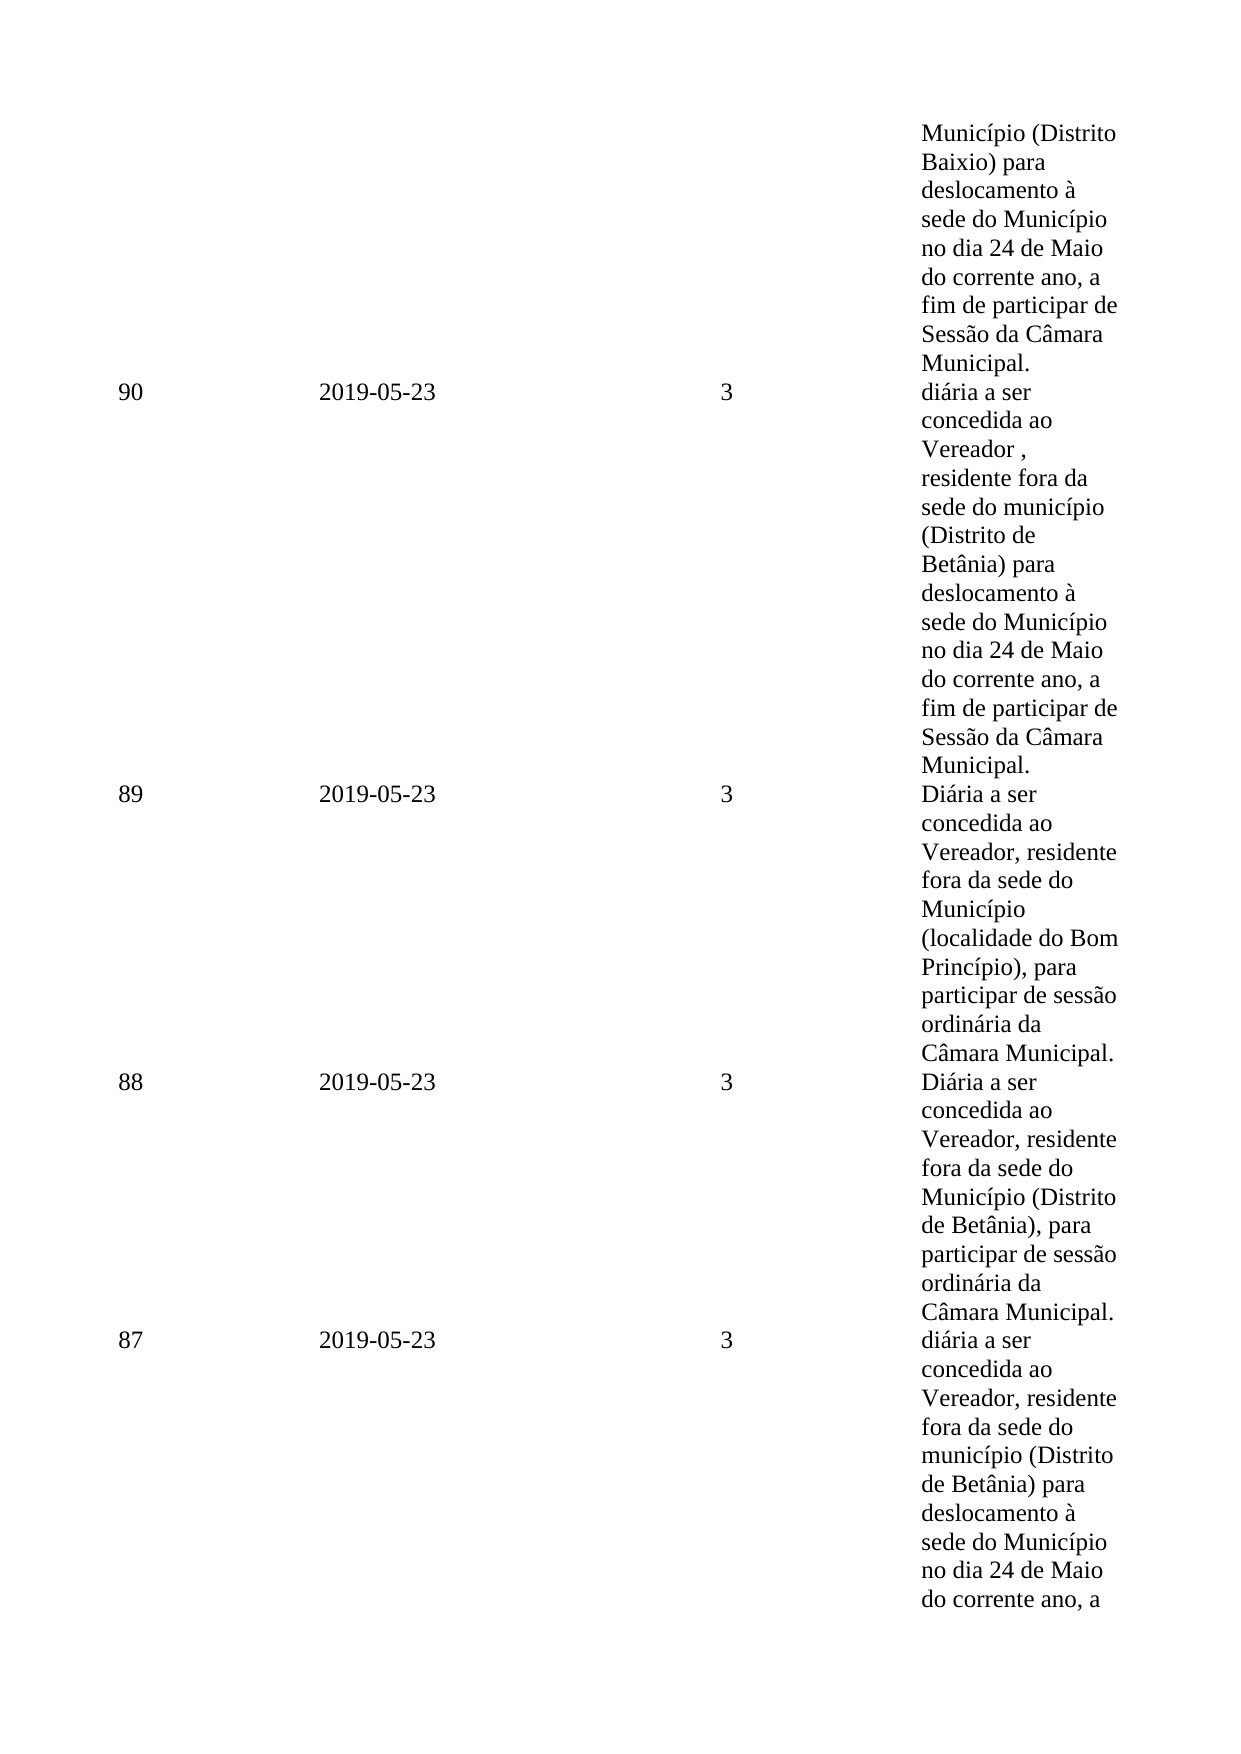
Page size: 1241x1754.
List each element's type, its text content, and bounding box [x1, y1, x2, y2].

table_cell 3 [720, 1067, 921, 1326]
table_cell 2019-05-23 [319, 1067, 519, 1326]
table_cell 89 [118, 779, 319, 1067]
table_cell [520, 779, 720, 1067]
table_cell [118, 118, 319, 377]
table_cell diária a ser concedida ao Vereador, residente fora da sede do município (Distrito de Betânia) para deslocamento à sede do Município no dia 24 de Maio do corrente ano, a [921, 1326, 1122, 1613]
table_cell Diária a ser concedida ao Vereador, residente fora da sede do Município (localidade do Bom Princípio), para participar de sessão ordinária da Câmara Municipal. [921, 779, 1122, 1067]
table_cell [319, 118, 519, 377]
table_cell Município (Distrito Baixio) para deslocamento à sede do Município no dia 24 de Maio do corrente ano, a fim de participar de Sessão da Câmara Municipal. [921, 118, 1122, 377]
table_cell [720, 118, 921, 377]
table_cell [520, 1326, 720, 1613]
table_cell 3 [720, 779, 921, 1067]
table_cell 2019-05-23 [319, 1326, 519, 1613]
table_cell diária a ser concedida ao Vereador , residente fora da sede do município (Distrito de Betânia) para deslocamento à sede do Município no dia 24 de Maio do corrente ano, a fim de participar de Sessão da Câmara Municipal. [921, 377, 1122, 779]
table_cell 87 [118, 1326, 319, 1613]
table_cell 3 [720, 1326, 921, 1613]
table_cell 2019-05-23 [319, 779, 519, 1067]
table_cell 90 [118, 377, 319, 779]
table_cell 2019-05-23 [319, 377, 519, 779]
table_cell 3 [720, 377, 921, 779]
table_cell Diária a ser concedida ao Vereador, residente fora da sede do Município (Distrito de Betânia), para participar de sessão ordinária da Câmara Municipal. [921, 1067, 1122, 1326]
table_cell [520, 1067, 720, 1326]
table_cell [520, 377, 720, 779]
table_cell 88 [118, 1067, 319, 1326]
table_cell [520, 118, 720, 377]
